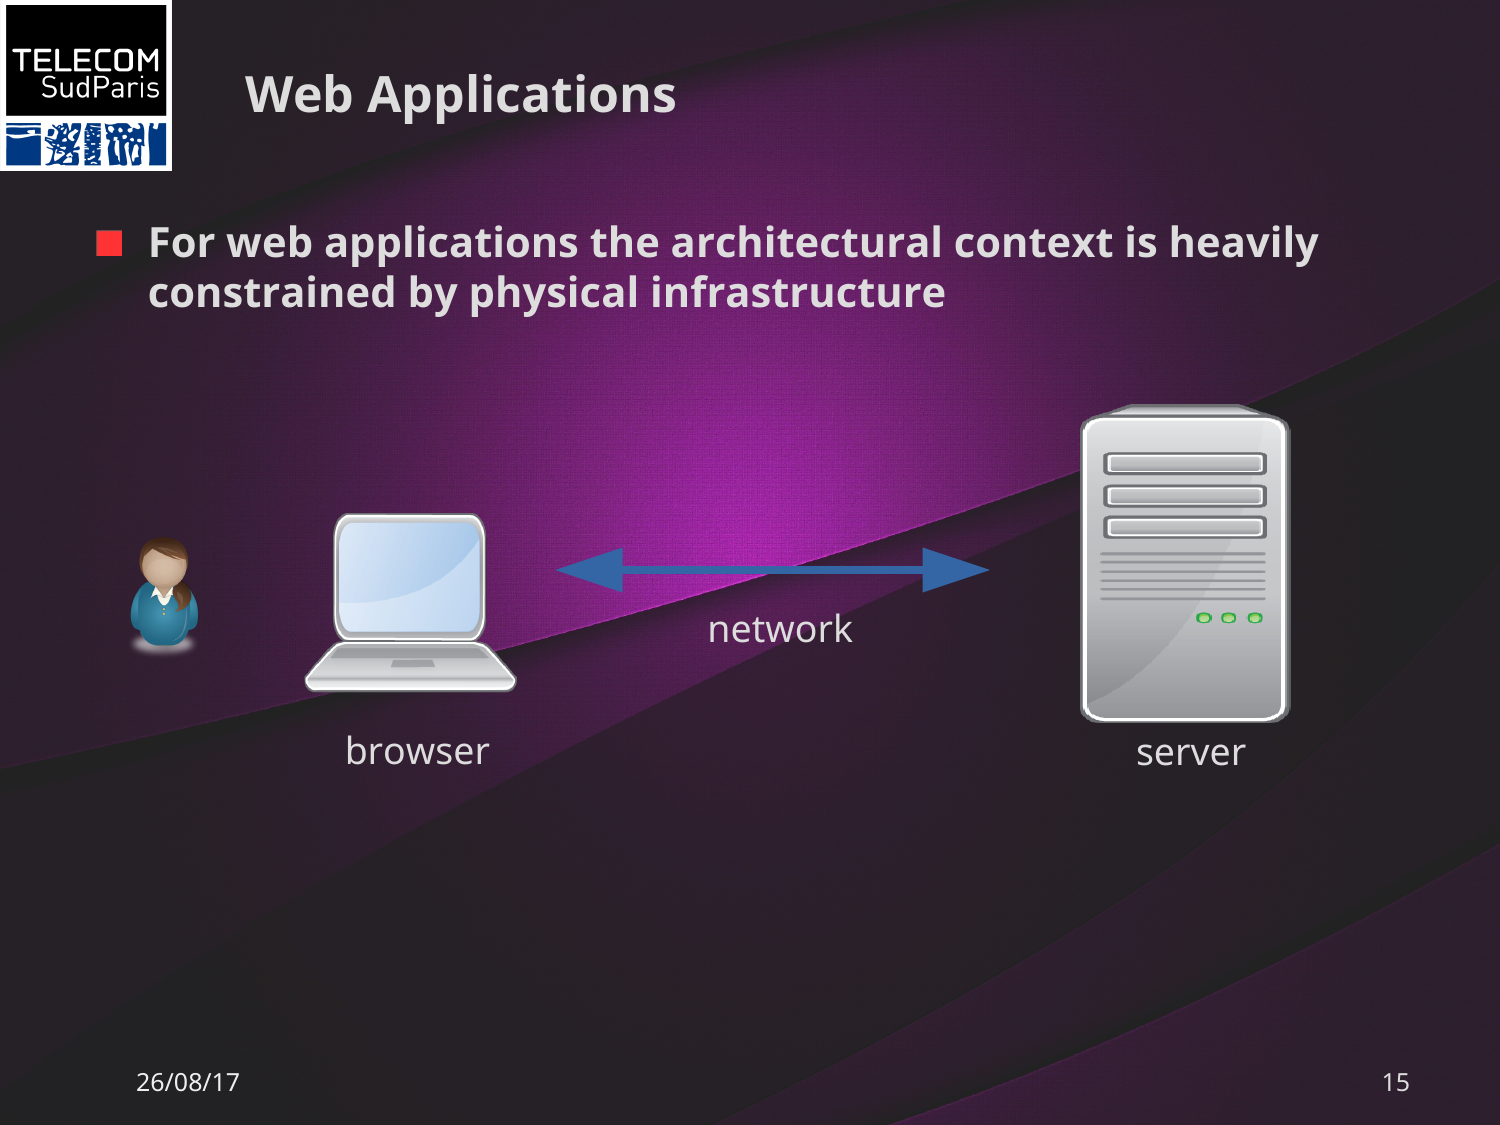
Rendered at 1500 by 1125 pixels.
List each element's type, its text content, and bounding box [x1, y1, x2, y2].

text_box network [692, 597, 851, 658]
picture [0, 0, 1500, 1125]
title Web Applications [230, 19, 1429, 165]
text_box server [1121, 720, 1248, 780]
text_box browser [330, 720, 491, 780]
list For web applications the architectural context is heavily constrained by physical infrastructure [76, 207, 1427, 977]
